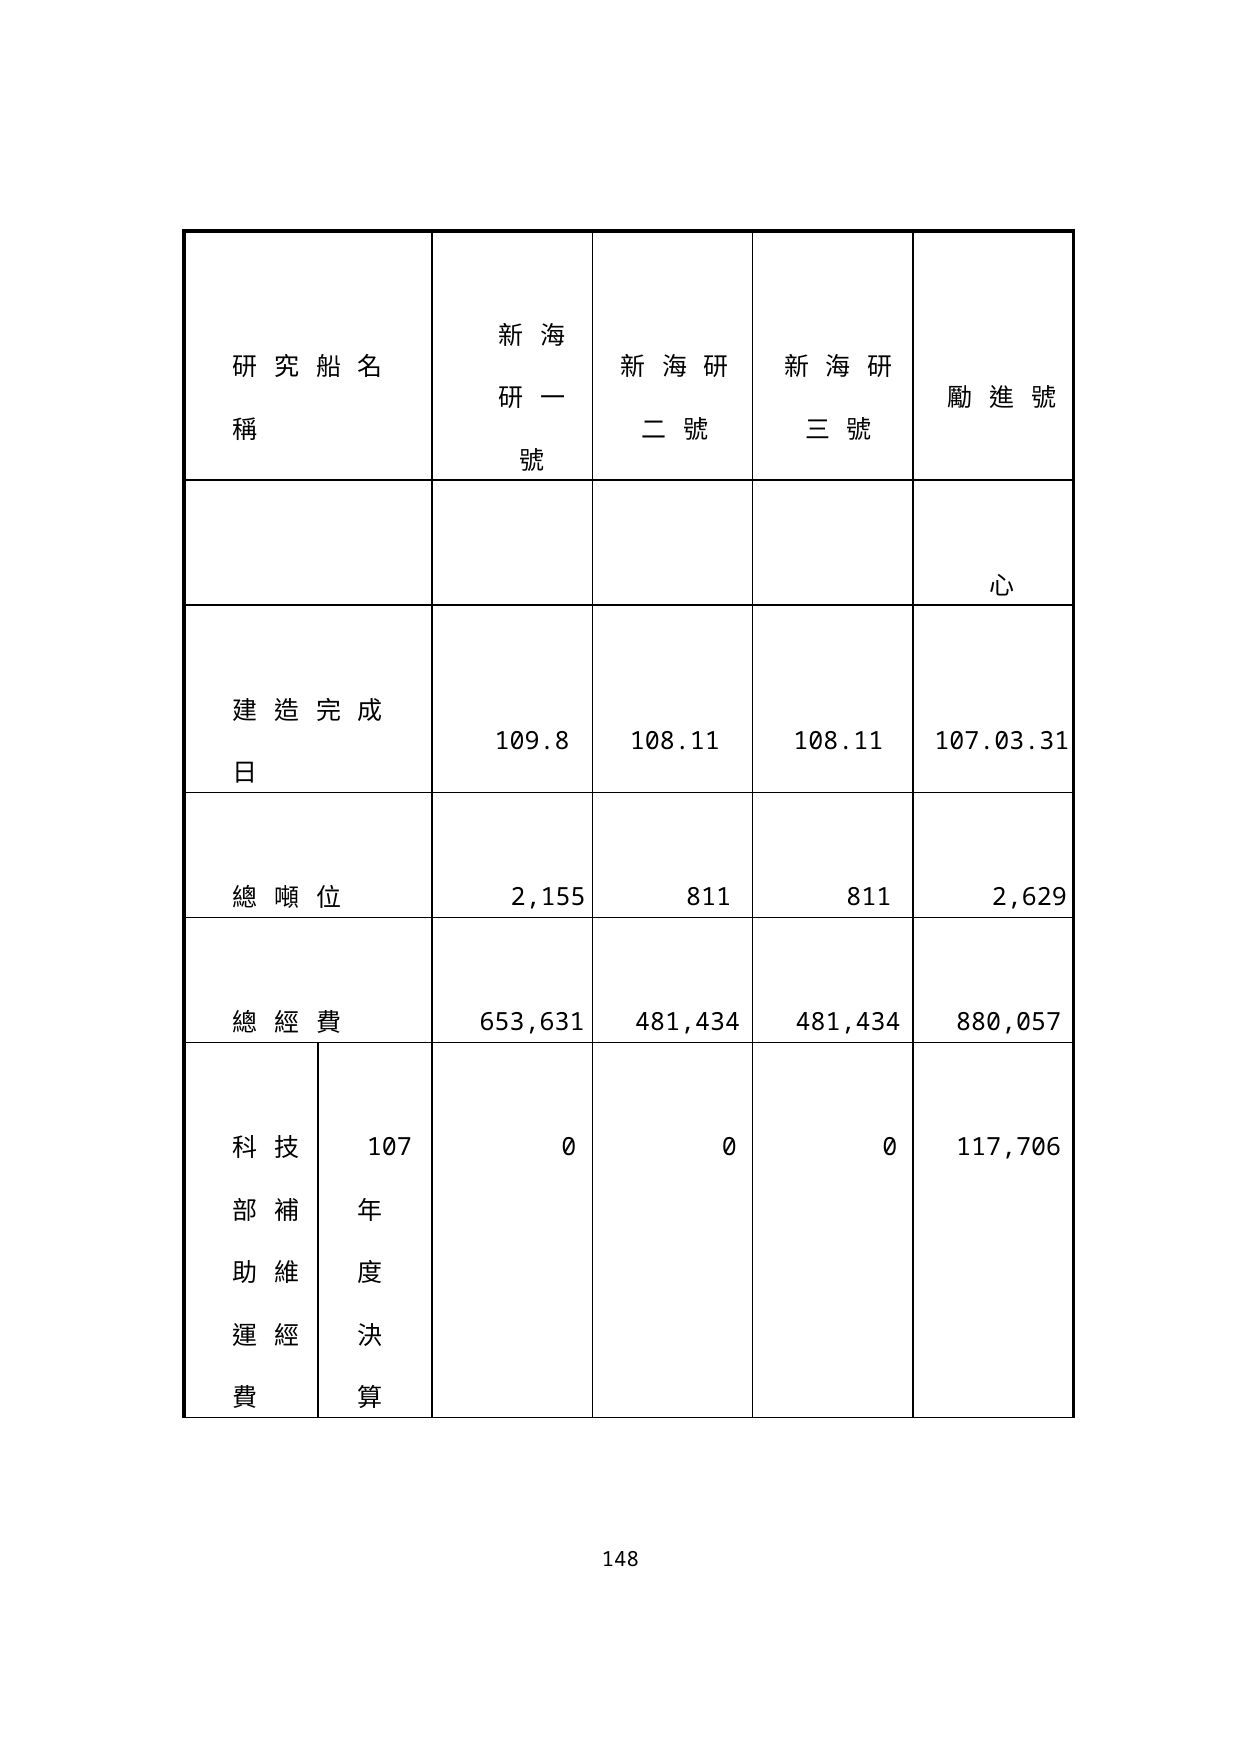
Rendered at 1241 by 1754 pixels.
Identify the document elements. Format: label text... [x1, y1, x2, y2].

table_cell 117,706 [914, 1043, 1072, 1417]
table_header 勵進號 [914, 233, 1072, 479]
table_cell 107年度決算 [319, 1043, 431, 1417]
table_cell 0 [753, 1043, 912, 1417]
table_cell 481,434 [593, 918, 752, 1042]
table_cell 109.8 [433, 606, 592, 792]
table_cell 總經費 [186, 918, 431, 1042]
table_cell 108.11 [593, 606, 752, 792]
table_cell 880,057 [914, 918, 1072, 1042]
table_cell 建造完成日 [186, 606, 431, 792]
table_cell 811 [753, 793, 912, 917]
table_cell [593, 481, 752, 604]
table_header 研究船名稱 [186, 233, 431, 479]
table_cell 總噸位 [186, 793, 431, 917]
table_cell [753, 481, 912, 604]
table_cell 心 [914, 481, 1072, 604]
table_cell 科技部補助維運經費 [186, 1043, 317, 1417]
table_cell 2,155 [433, 793, 592, 917]
table_cell [433, 481, 592, 604]
table_cell 108.11 [753, 606, 912, 792]
table_cell 0 [593, 1043, 752, 1417]
table_header 新海研二號 [593, 233, 752, 479]
table_cell 107.03.31 [914, 606, 1072, 792]
table_cell 0 [433, 1043, 592, 1417]
table_cell [186, 481, 431, 604]
table_cell 481,434 [753, 918, 912, 1042]
table_header 新海研一號 [433, 233, 592, 479]
table_cell 653,631 [433, 918, 592, 1042]
table_header 新海研三號 [753, 233, 912, 479]
table_cell 811 [593, 793, 752, 917]
table_cell 2,629 [914, 793, 1072, 917]
